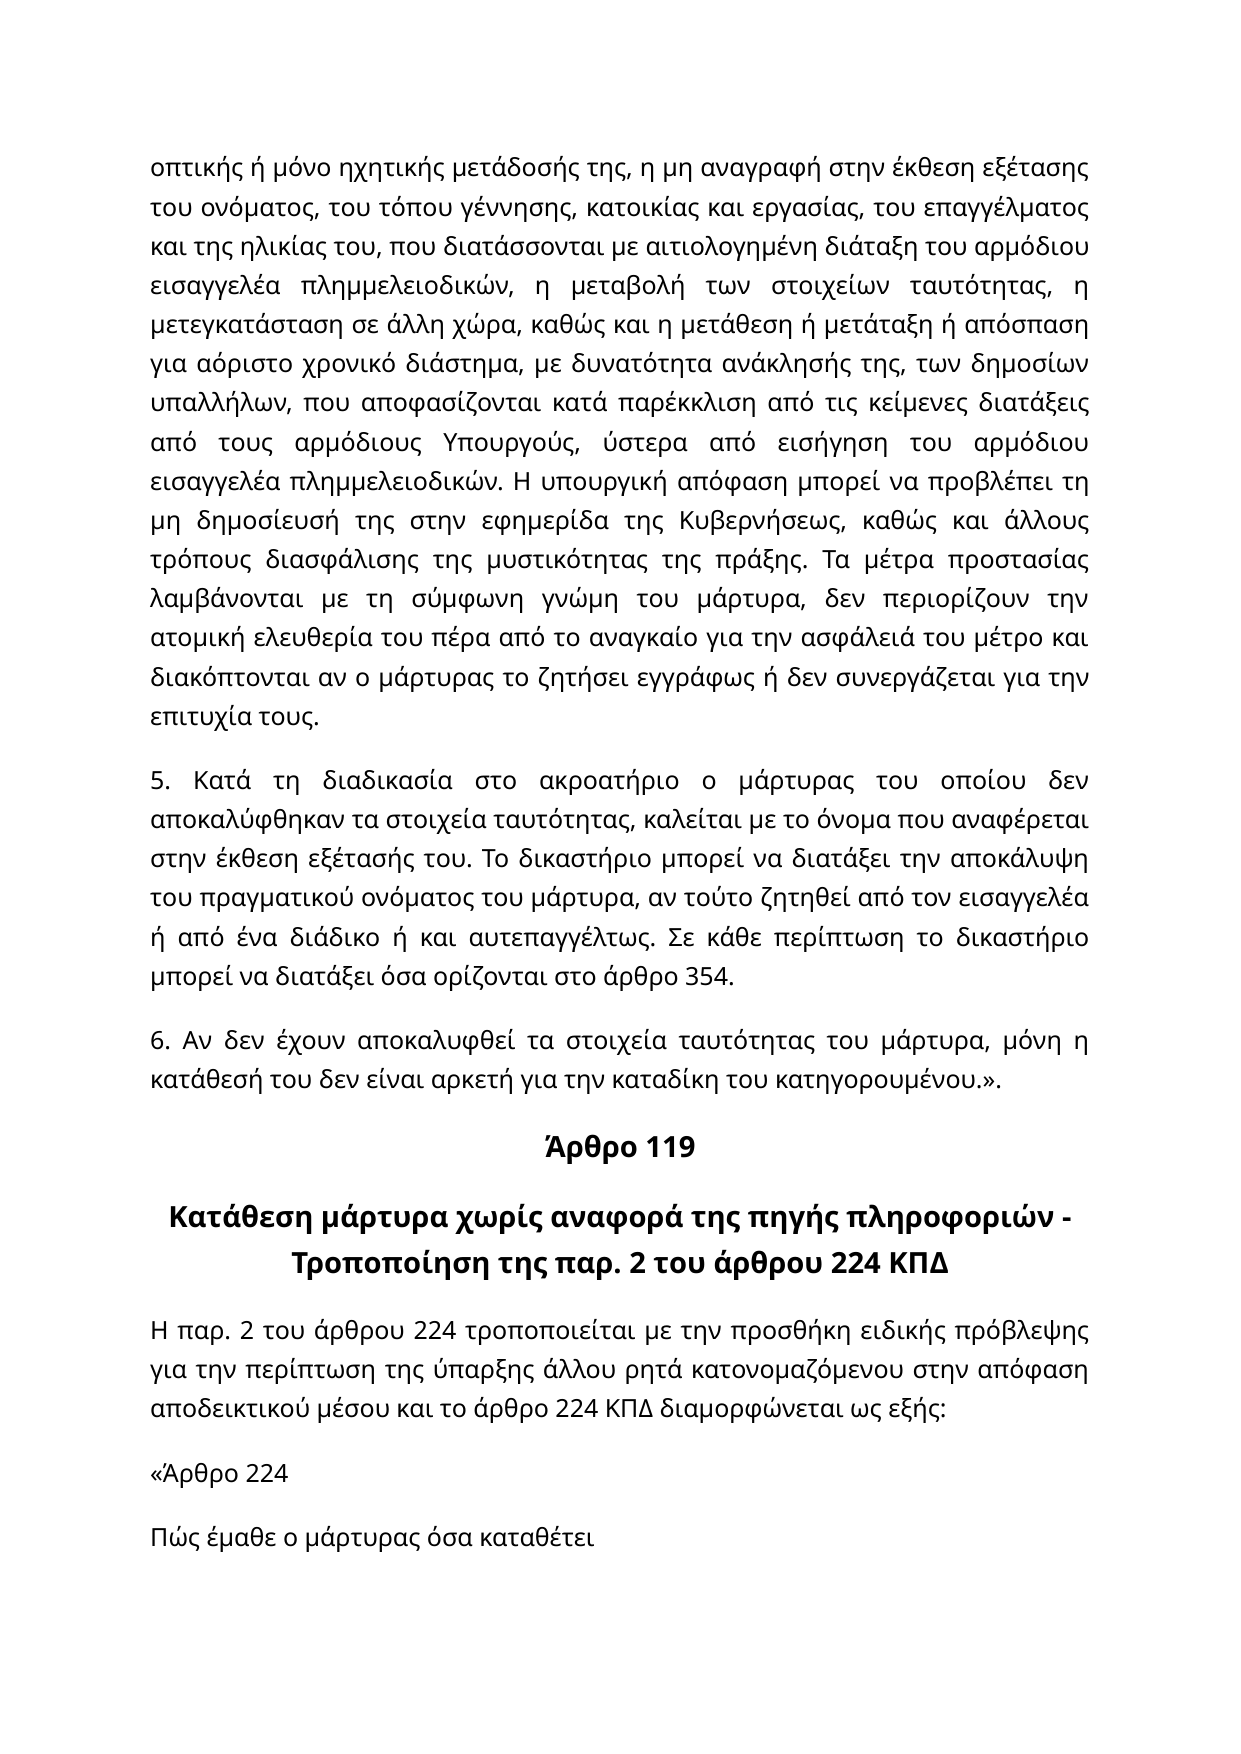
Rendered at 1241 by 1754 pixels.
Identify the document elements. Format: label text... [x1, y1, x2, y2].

subtitle Κατάθεση μάρτυρα χωρίς αναφορά της πηγής πληροφοριών - Τροποποίηση της παρ. 2 του άρθρου 224 ΚΠΔ [150, 1196, 1090, 1282]
text Πώς έμαθε ο μάρτυρας όσα καταθέτει [150, 1519, 1090, 1553]
text «Άρθρο 224 [150, 1455, 1090, 1489]
text 5. Κατά τη διαδικασία στο ακροατήριο ο μάρτυρας του οποίου δεν αποκαλύφθηκαν τα στοιχεία ταυτότητας, καλείται με το όνομα που αναφέρεται στην έκθεση εξέτασής του. Το δικαστήριο μπορεί να διατάξει την αποκάλυψη του πραγματικού ονόματος του μάρτυρα, αν τούτο ζητηθεί από τον εισαγγελέα ή από ένα διάδικο ή και αυτεπαγγέλτως. Σε κάθε περίπτωση το δικαστήριο μπορεί να διατάξει όσα ορίζονται στο άρθρο 354. [150, 762, 1090, 992]
text 6. Αν δεν έχουν αποκαλυφθεί τα στοιχεία ταυτότητας του μάρτυρα, μόνη η κατάθεσή του δεν είναι αρκετή για την καταδίκη του κατηγορουμένου.». [150, 1022, 1090, 1096]
subtitle Άρθρο 119 [150, 1126, 1090, 1166]
text Η παρ. 2 του άρθρου 224 τροποποιείται με την προσθήκη ειδικής πρόβλεψης για την περίπτωση της ύπαρξης άλλου ρητά κατονομαζόμενου στην απόφαση αποδεικτικού μέσου και το άρθρο 224 ΚΠΔ διαμορφώνεται ως εξής: [150, 1313, 1090, 1425]
text οπτικής ή μόνο ηχητικής μετάδοσής της, η μη αναγραφή στην έκθεση εξέτασης του ονόματος, του τόπου γέννησης, κατοικίας και εργασίας, του επαγγέλματος και της ηλικίας του, που διατάσσονται με αιτιολογημένη διάταξη του αρμόδιου εισαγγελέα πλημμελειοδικών, η μεταβολή των στοιχείων ταυτότητας, η μετεγκατάσταση σε άλλη χώρα, καθώς και η μετάθεση ή μετάταξη ή απόσπαση για αόριστο χρονικό διάστημα, με δυνατότητα ανάκλησής της, των δημοσίων υπαλλήλων, που αποφασίζονται κατά παρέκκλιση από τις κείμενες διατάξεις από τους αρμόδιους Υπουργούς, ύστερα από εισήγηση του αρμόδιου εισαγγελέα πλημμελειοδικών. Η υπουργική απόφαση μπορεί να προβλέπει τη μη δημοσίευσή της στην εφημερίδα της Κυβερνήσεως, καθώς και άλλους τρόπους διασφάλισης της μυστικότητας της πράξης. Τα μέτρα προστασίας λαμβάνονται με τη σύμφωνη γνώμη του μάρτυρα, δεν περιορίζουν την ατομική ελευθερία του πέρα από το αναγκαίο για την ασφάλειά του μέτρο και διακόπτονται αν ο μάρτυρας το ζητήσει εγγράφως ή δεν συνεργάζεται για την επιτυχία τους. [150, 150, 1090, 732]
